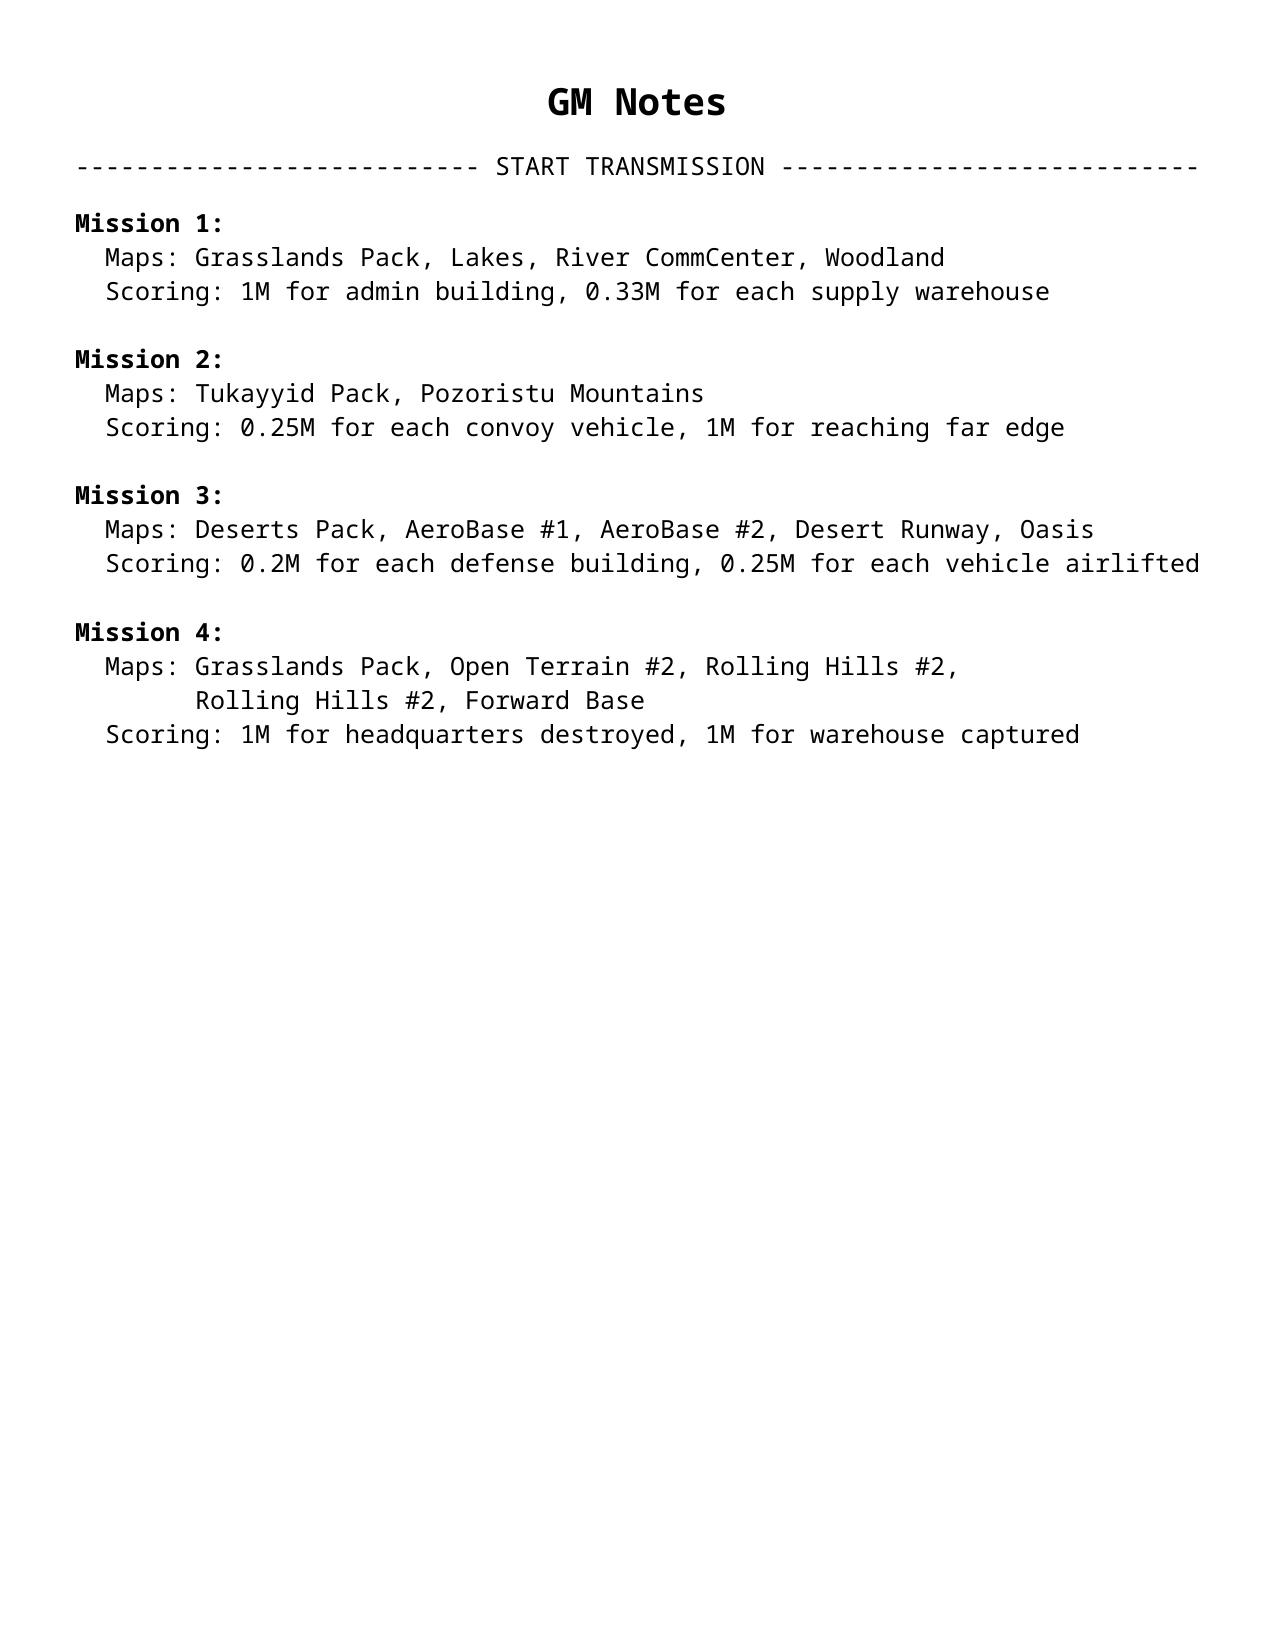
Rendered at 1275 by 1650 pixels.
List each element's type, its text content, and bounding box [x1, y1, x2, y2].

text Scoring: 0.25M for each convoy vehicle, 1M for reaching far edge [75, 410, 1200, 444]
text Rolling Hills #2, Forward Base [75, 682, 1200, 716]
text Scoring: 0.2M for each defense building, 0.25M for each vehicle airlifted [75, 546, 1200, 580]
text Maps: Tukayyid Pack, Pozoristu Mountains [75, 376, 1200, 410]
text --------------------------- START TRANSMISSION ---------------------------- [75, 149, 1200, 183]
text GM Notes [75, 75, 1200, 126]
text Mission 1: [75, 206, 1200, 239]
text Scoring: 1M for admin building, 0.33M for each supply warehouse [75, 274, 1200, 308]
text Scoring: 1M for headquarters destroyed, 1M for warehouse captured [75, 716, 1200, 751]
text Mission 4: [75, 614, 1200, 648]
text Maps: Deserts Pack, AeroBase #1, AeroBase #2, Desert Runway, Oasis [75, 512, 1200, 546]
text Maps: Grasslands Pack, Lakes, River CommCenter, Woodland [75, 239, 1200, 274]
text Mission 3: [75, 478, 1200, 512]
text Maps: Grasslands Pack, Open Terrain #2, Rolling Hills #2, [75, 648, 1200, 682]
text Mission 2: [75, 342, 1200, 376]
